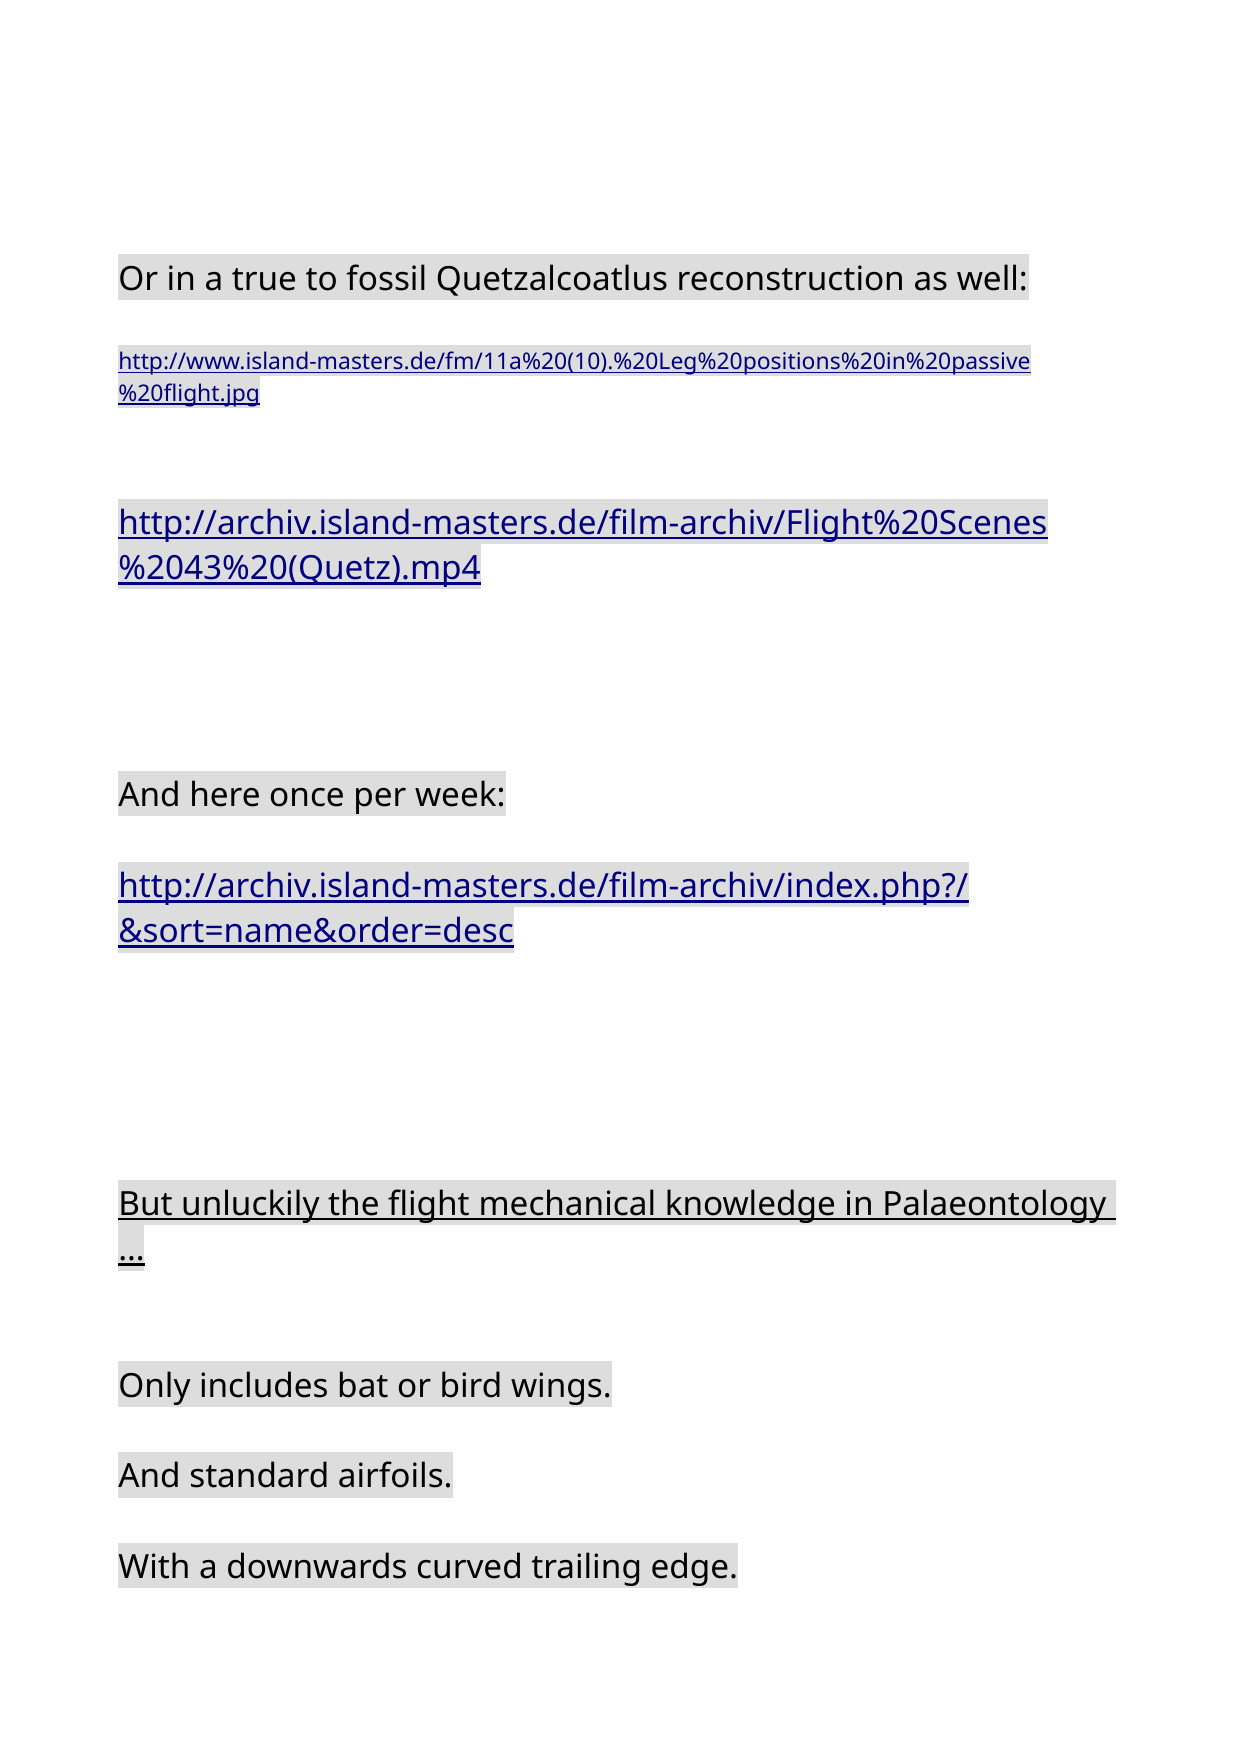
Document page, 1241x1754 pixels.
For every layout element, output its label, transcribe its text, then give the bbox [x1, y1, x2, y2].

text And standard airfoils. [118, 1452, 1122, 1498]
text http://www.island-masters.de/fm/11a%20(10).%20Leg%20positions%20in%20passive%20flight.jpg [118, 345, 1122, 408]
text But unluckily the flight mechanical knowledge in Palaeontology … [118, 1180, 1122, 1271]
text Or in a true to fossil Quetzalcoatlus reconstruction as well: [118, 254, 1122, 300]
text And here once per week: [118, 771, 1122, 816]
text http://archiv.island-masters.de/film-archiv/Flight%20Scenes%2043%20(Quetz).mp4 [118, 498, 1122, 589]
text With a downwards curved trailing edge. [118, 1543, 1122, 1588]
text Only includes bat or bird wings. [118, 1361, 1122, 1407]
text http://archiv.island-masters.de/film-archiv/index.php?/&sort=name&order=desc [118, 862, 1122, 953]
